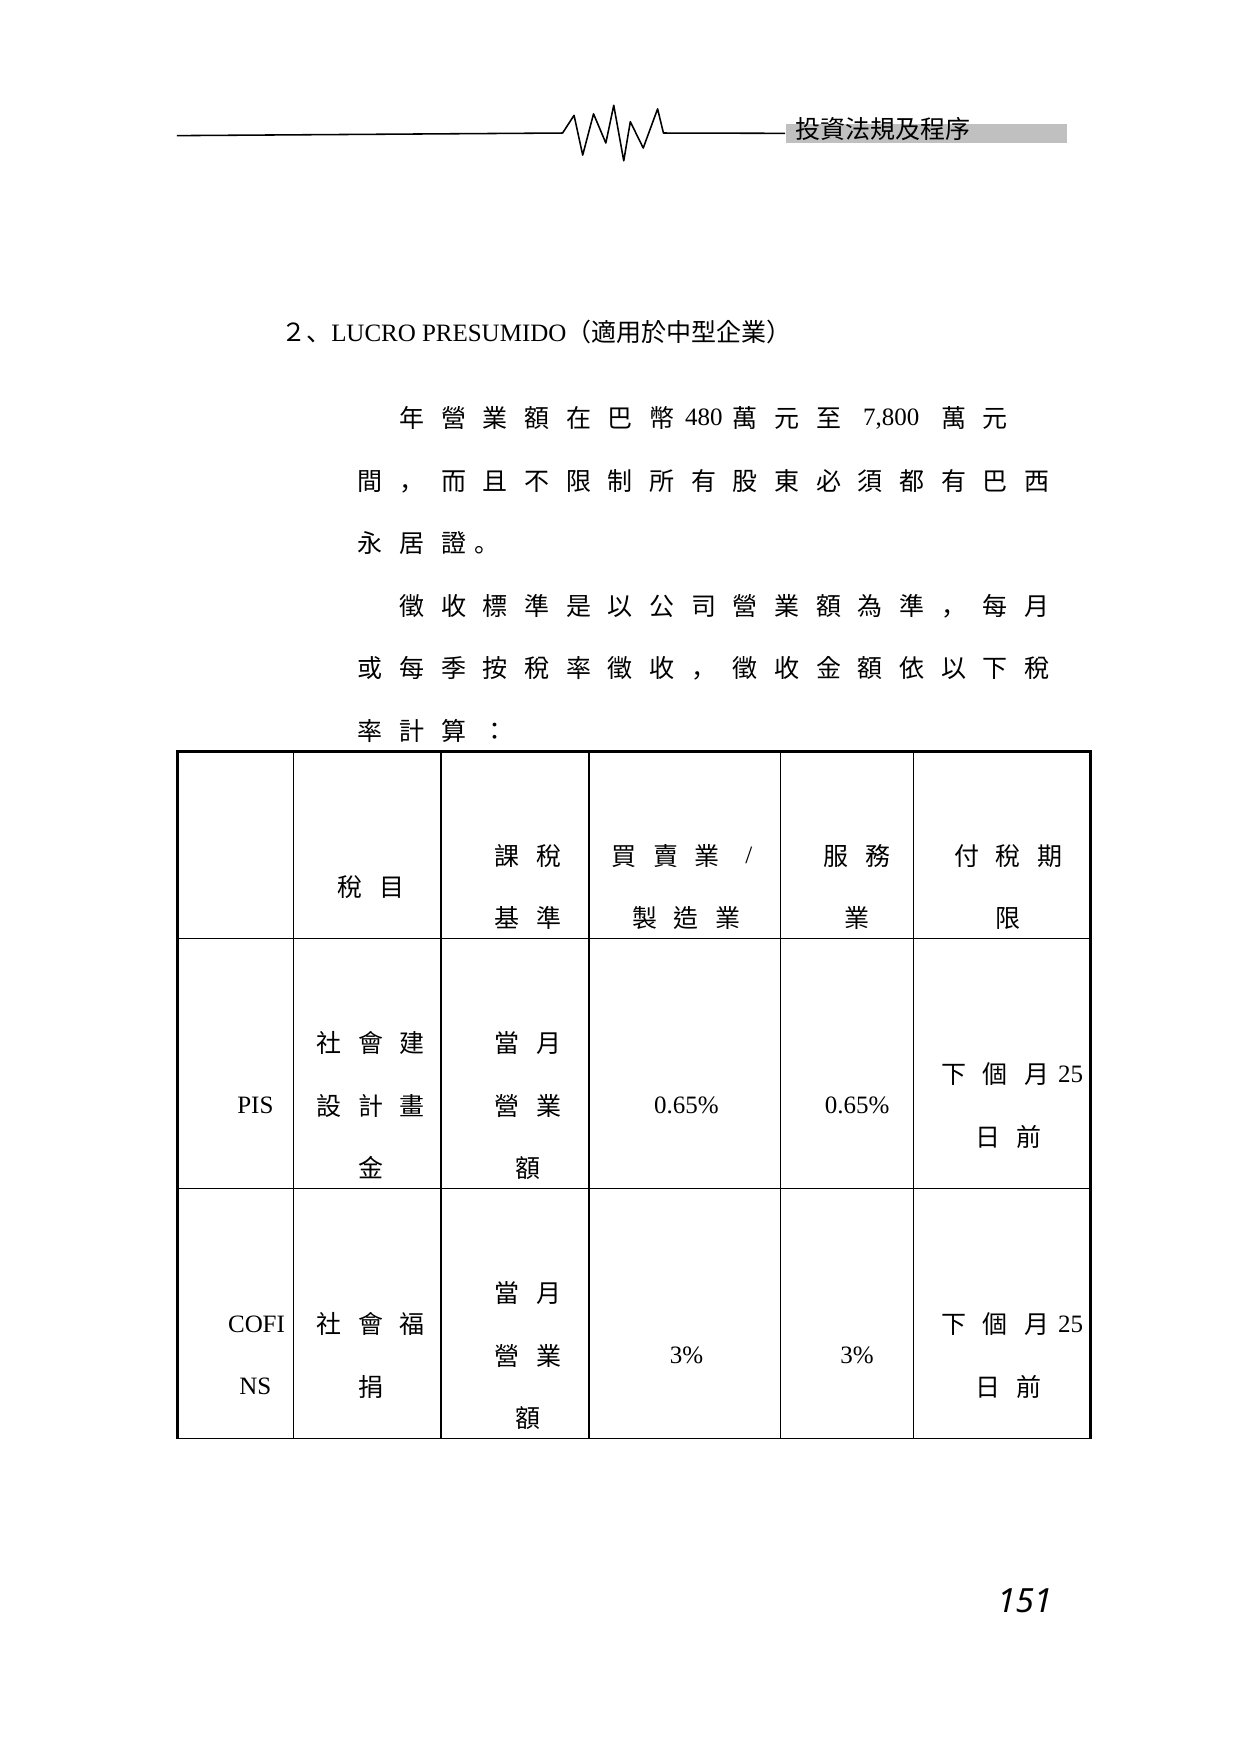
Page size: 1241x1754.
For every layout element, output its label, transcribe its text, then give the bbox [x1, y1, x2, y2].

table_cell 下個月25日前 [914, 939, 1089, 1188]
table_cell 0.65% [781, 939, 913, 1188]
text 徵收標準是以公司營業額為準，每月或每季按稅率徵收，徵收金額依以下稅率計算： [330, 563, 1058, 750]
table_cell 社會建設計畫金 [294, 939, 440, 1188]
table_cell COFINS [179, 1189, 293, 1438]
table_cell 下個月25日前 [914, 1189, 1089, 1438]
table_header 付稅期限 [914, 753, 1089, 938]
table_header 課稅基準 [442, 753, 588, 938]
table_cell 0.65% [590, 939, 780, 1188]
table_cell 3% [781, 1189, 913, 1438]
table_cell 3% [590, 1189, 780, 1438]
table_cell 當月營業額 [442, 1189, 588, 1438]
table_header 稅目 [294, 753, 440, 938]
text ２、LUCRO PRESUMIDO（適用於中型企業） [281, 313, 1058, 349]
table_header 服務業 [781, 753, 913, 938]
table_cell 當月營業額 [442, 939, 588, 1188]
table_header 買賣業/製造業 [590, 753, 780, 938]
text 年營業額在巴幣480萬元至7,800萬元間，而且不限制所有股東必須都有巴西永居證。 [330, 375, 1058, 563]
table_cell PIS [179, 939, 293, 1188]
table_cell 社會福捐 [294, 1189, 440, 1438]
table_header [179, 753, 293, 938]
